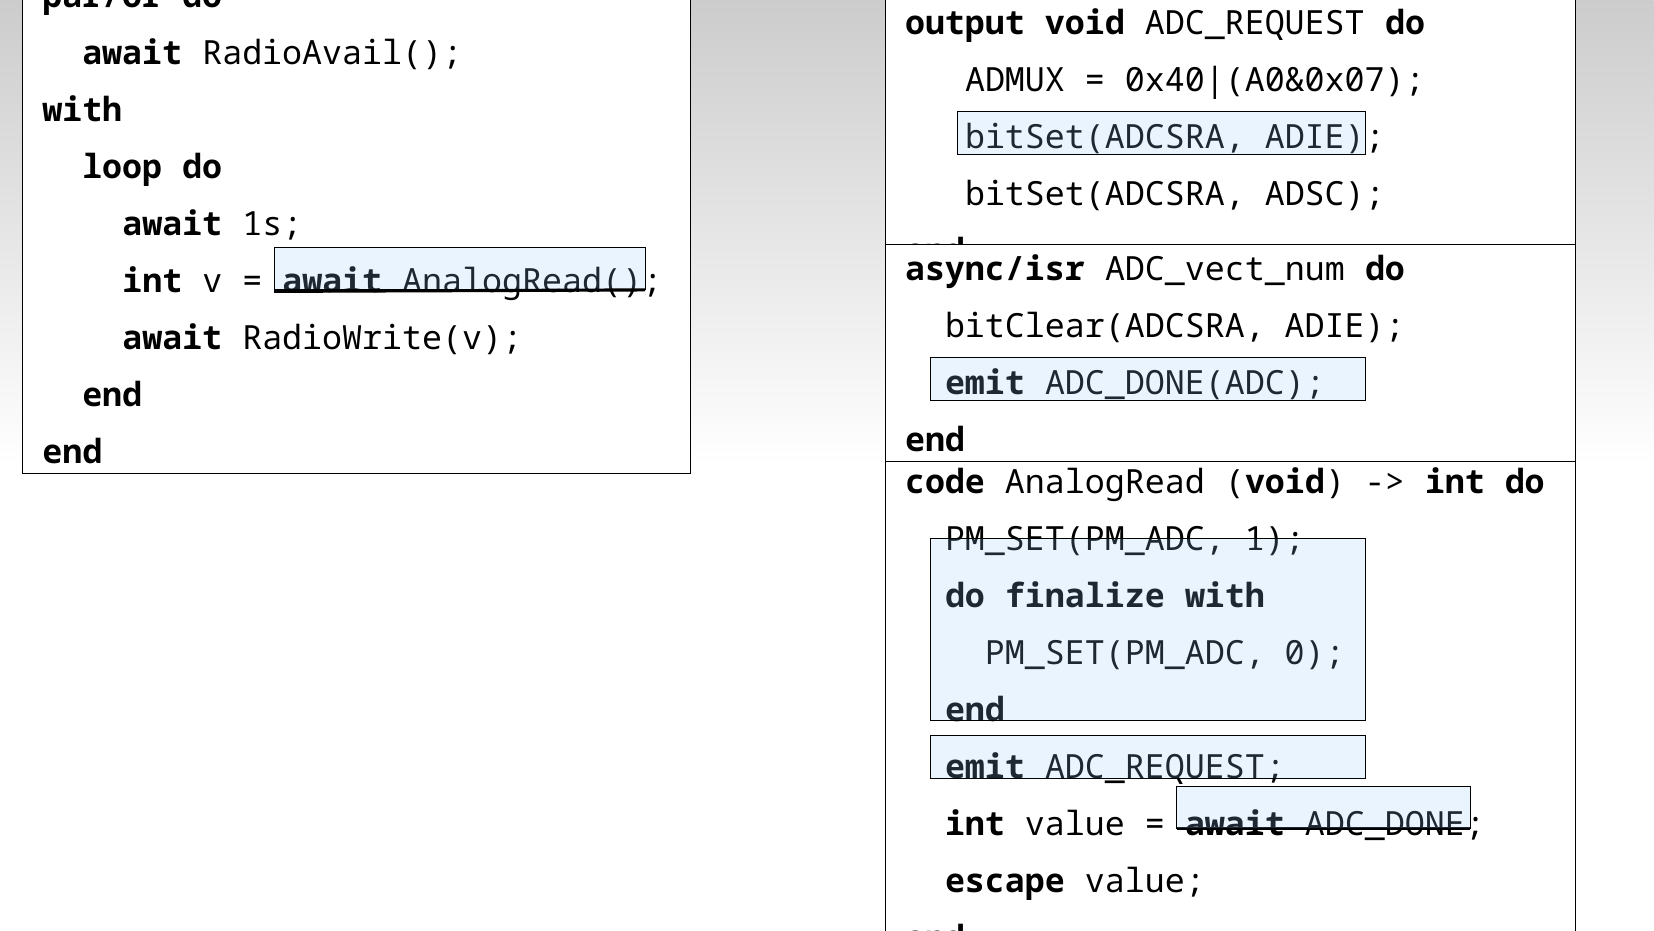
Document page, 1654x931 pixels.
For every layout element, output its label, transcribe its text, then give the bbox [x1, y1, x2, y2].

text_box [957, 111, 1366, 155]
text_box code AnalogRead (void) -> int do PM_SET(PM_ADC, 1); do finalize with PM_SET(PM_ADC, 0); end emit ADC_REQUEST; int value = await ADC_DONE; escape value; end [885, 486, 1576, 931]
text_box [274, 247, 646, 289]
text_box output void ADC_REQUEST do ADMUX = 0x40|(A0&0x07); bitSet(ADCSRA, ADIE); bitSet(ADCSRA, ADSC); end [885, 15, 1576, 244]
text_box async/isr ADC_vect_num do bitClear(ADCSRA, ADIE); emit ADC_DONE(ADC); end [885, 258, 1576, 448]
text_box [930, 357, 1366, 401]
text_box par/or do await RadioAvail(); with loop do await 1s; int v = await AnalogRead(); await RadioWrite(v); end end [22, 2, 691, 444]
text_box [1176, 786, 1471, 829]
text_box [930, 735, 1366, 779]
text_box [930, 538, 1366, 721]
